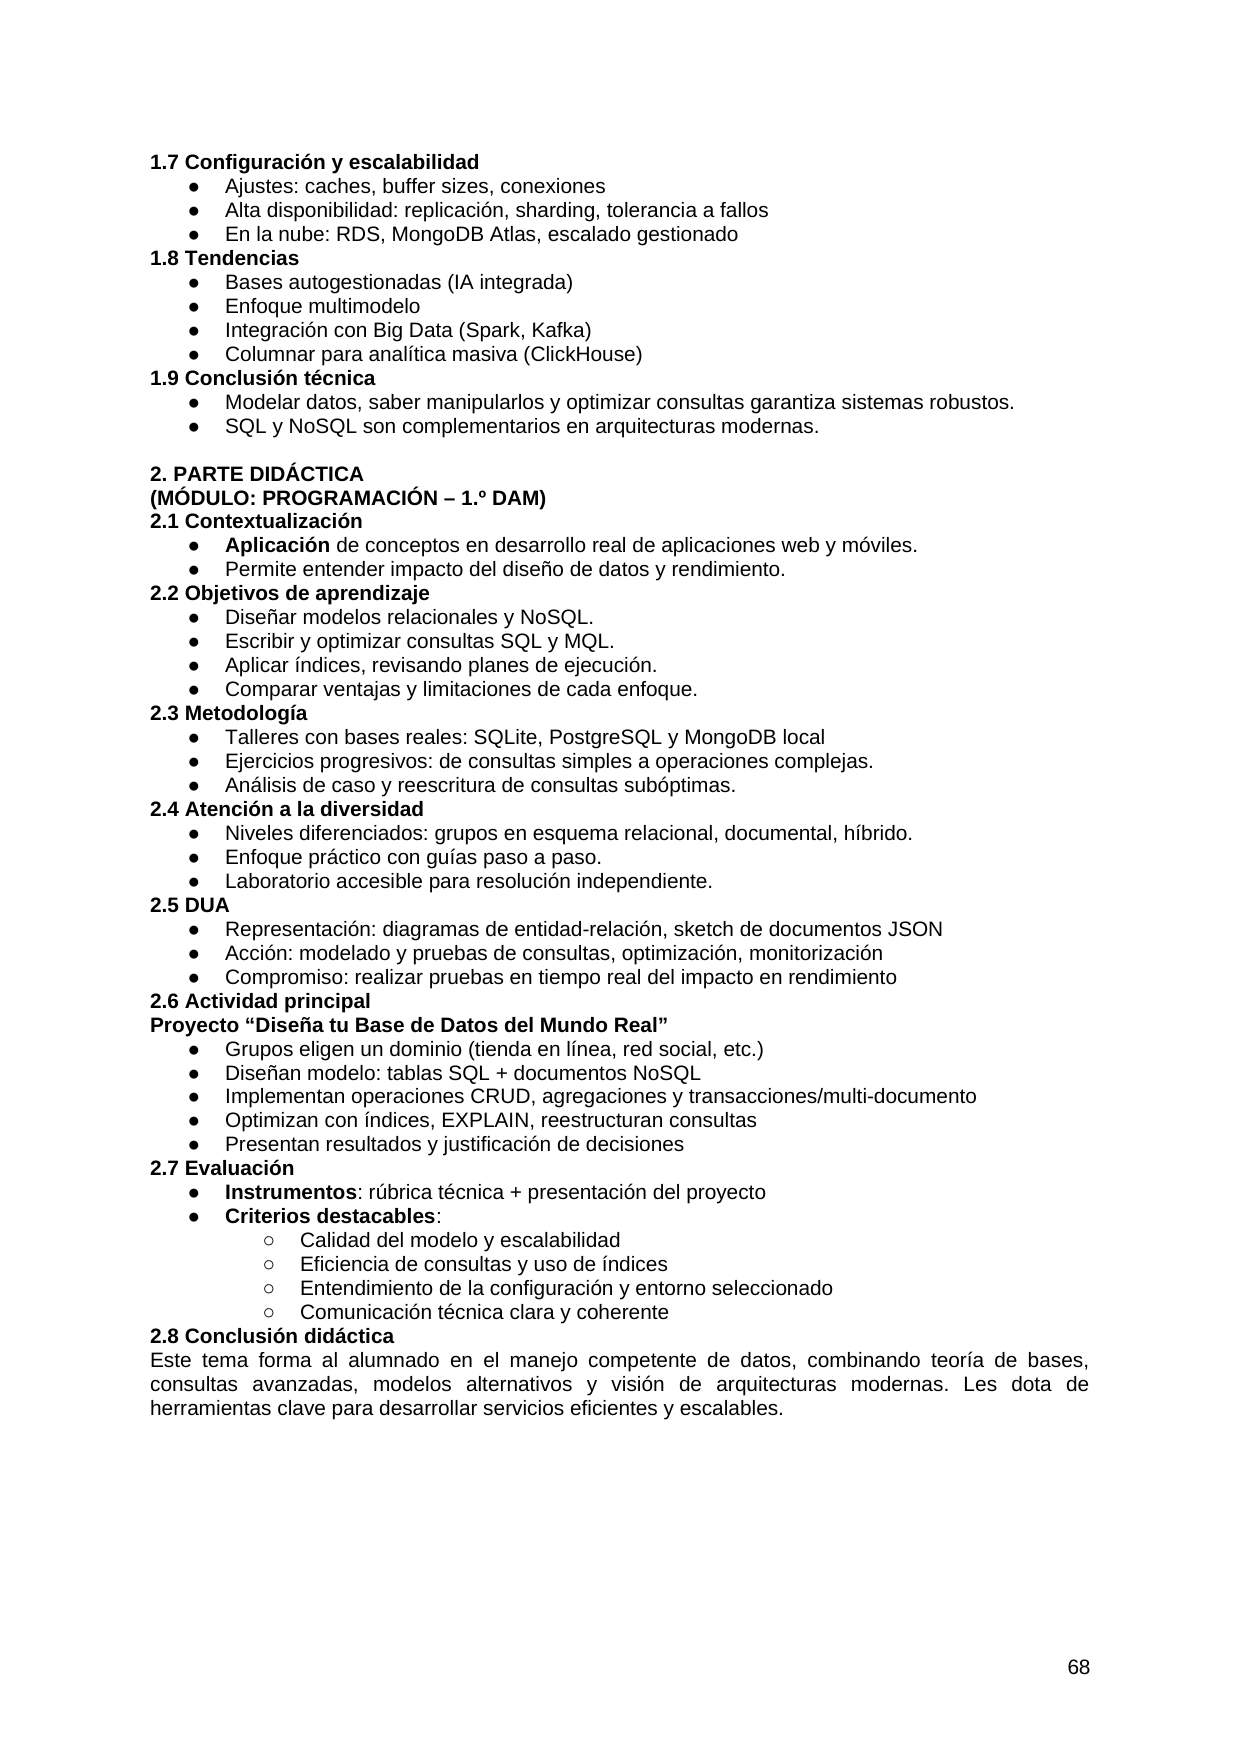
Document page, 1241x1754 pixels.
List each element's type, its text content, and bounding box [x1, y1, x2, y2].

list Eficiencia de consultas y uso de índices [262, 1252, 1090, 1276]
text (MÓDULO: PROGRAMACIÓN – 1.º DAM) [150, 485, 1090, 509]
subtitle 1.9 Conclusión técnica [150, 366, 1090, 389]
list Acción: modelado y pruebas de consultas, optimización, monitorización [187, 941, 1090, 964]
list Aplicación de conceptos en desarrollo real de aplicaciones web y móviles. [187, 533, 1090, 557]
list Modelar datos, saber manipularlos y optimizar consultas garantiza sistemas robustos. [187, 389, 1090, 413]
list Escribir y optimizar consultas SQL y MQL. [187, 629, 1090, 653]
text Este tema forma al alumnado en el manejo competente de datos, combinando teoría de bases, consultas avanzadas, modelos alternativos y visión de arquitecturas modernas. Les dota de herramientas clave para desarrollar servicios eficientes y escalables. [150, 1348, 1090, 1420]
list Permite entender impacto del diseño de datos y rendimiento. [187, 557, 1090, 581]
list Diseñar modelos relacionales y NoSQL. [187, 605, 1090, 629]
list Representación: diagramas de entidad-relación, sketch de documentos JSON [187, 917, 1090, 941]
list Niveles diferenciados: grupos en esquema relacional, documental, híbrido. [187, 821, 1090, 845]
list Ejercicios progresivos: de consultas simples a operaciones complejas. [187, 749, 1090, 773]
list Compromiso: realizar pruebas en tiempo real del impacto en rendimiento [187, 964, 1090, 988]
list Presentan resultados y justificación de decisiones [187, 1132, 1090, 1156]
subtitle 2.4 Atención a la diversidad [150, 797, 1090, 821]
subtitle 2.2 Objetivos de aprendizaje [150, 581, 1090, 605]
list Aplicar índices, revisando planes de ejecución. [187, 653, 1090, 677]
text Proyecto “Diseña tu Base de Datos del Mundo Real” [150, 1012, 1090, 1036]
list Enfoque multimodelo [187, 294, 1090, 318]
list Instrumentos: rúbrica técnica + presentación del proyecto [187, 1180, 1090, 1204]
subtitle 2.1 Contextualización [150, 509, 1090, 533]
list Criterios destacables: [187, 1204, 1090, 1228]
list Implementan operaciones CRUD, agregaciones y transacciones/multi-documento [187, 1084, 1090, 1108]
list Calidad del modelo y escalabilidad [262, 1228, 1090, 1252]
subtitle 2.8 Conclusión didáctica [150, 1324, 1090, 1348]
subtitle 2.6 Actividad principal [150, 988, 1090, 1012]
list Columnar para analítica masiva (ClickHouse) [187, 342, 1090, 366]
list Laboratorio accesible para resolución independiente. [187, 869, 1090, 893]
list Análisis de caso y reescritura de consultas subóptimas. [187, 773, 1090, 797]
list Integración con Big Data (Spark, Kafka) [187, 318, 1090, 342]
subtitle 2.5 DUA [150, 893, 1090, 917]
subtitle 1.7 Configuración y escalabilidad [150, 150, 1090, 174]
list Comparar ventajas y limitaciones de cada enfoque. [187, 677, 1090, 701]
list En la nube: RDS, MongoDB Atlas, escalado gestionado [187, 222, 1090, 246]
list Ajustes: caches, buffer sizes, conexiones [187, 174, 1090, 198]
list Bases autogestionadas (IA integrada) [187, 270, 1090, 294]
list Talleres con bases reales: SQLite, PostgreSQL y MongoDB local [187, 725, 1090, 749]
subtitle 2. PARTE DIDÁCTICA [150, 461, 1090, 485]
list Comunicación técnica clara y coherente [262, 1300, 1090, 1324]
subtitle 2.7 Evaluación [150, 1156, 1090, 1180]
list SQL y NoSQL son complementarios en arquitecturas modernas. [187, 413, 1090, 437]
list Entendimiento de la configuración y entorno seleccionado [262, 1276, 1090, 1300]
list Optimizan con índices, EXPLAIN, reestructuran consultas [187, 1108, 1090, 1132]
subtitle 2.3 Metodología [150, 701, 1090, 725]
subtitle 1.8 Tendencias [150, 246, 1090, 270]
list Grupos eligen un dominio (tienda en línea, red social, etc.) [187, 1036, 1090, 1060]
list Enfoque práctico con guías paso a paso. [187, 845, 1090, 869]
list Diseñan modelo: tablas SQL + documentos NoSQL [187, 1060, 1090, 1084]
list Alta disponibilidad: replicación, sharding, tolerancia a fallos [187, 198, 1090, 222]
